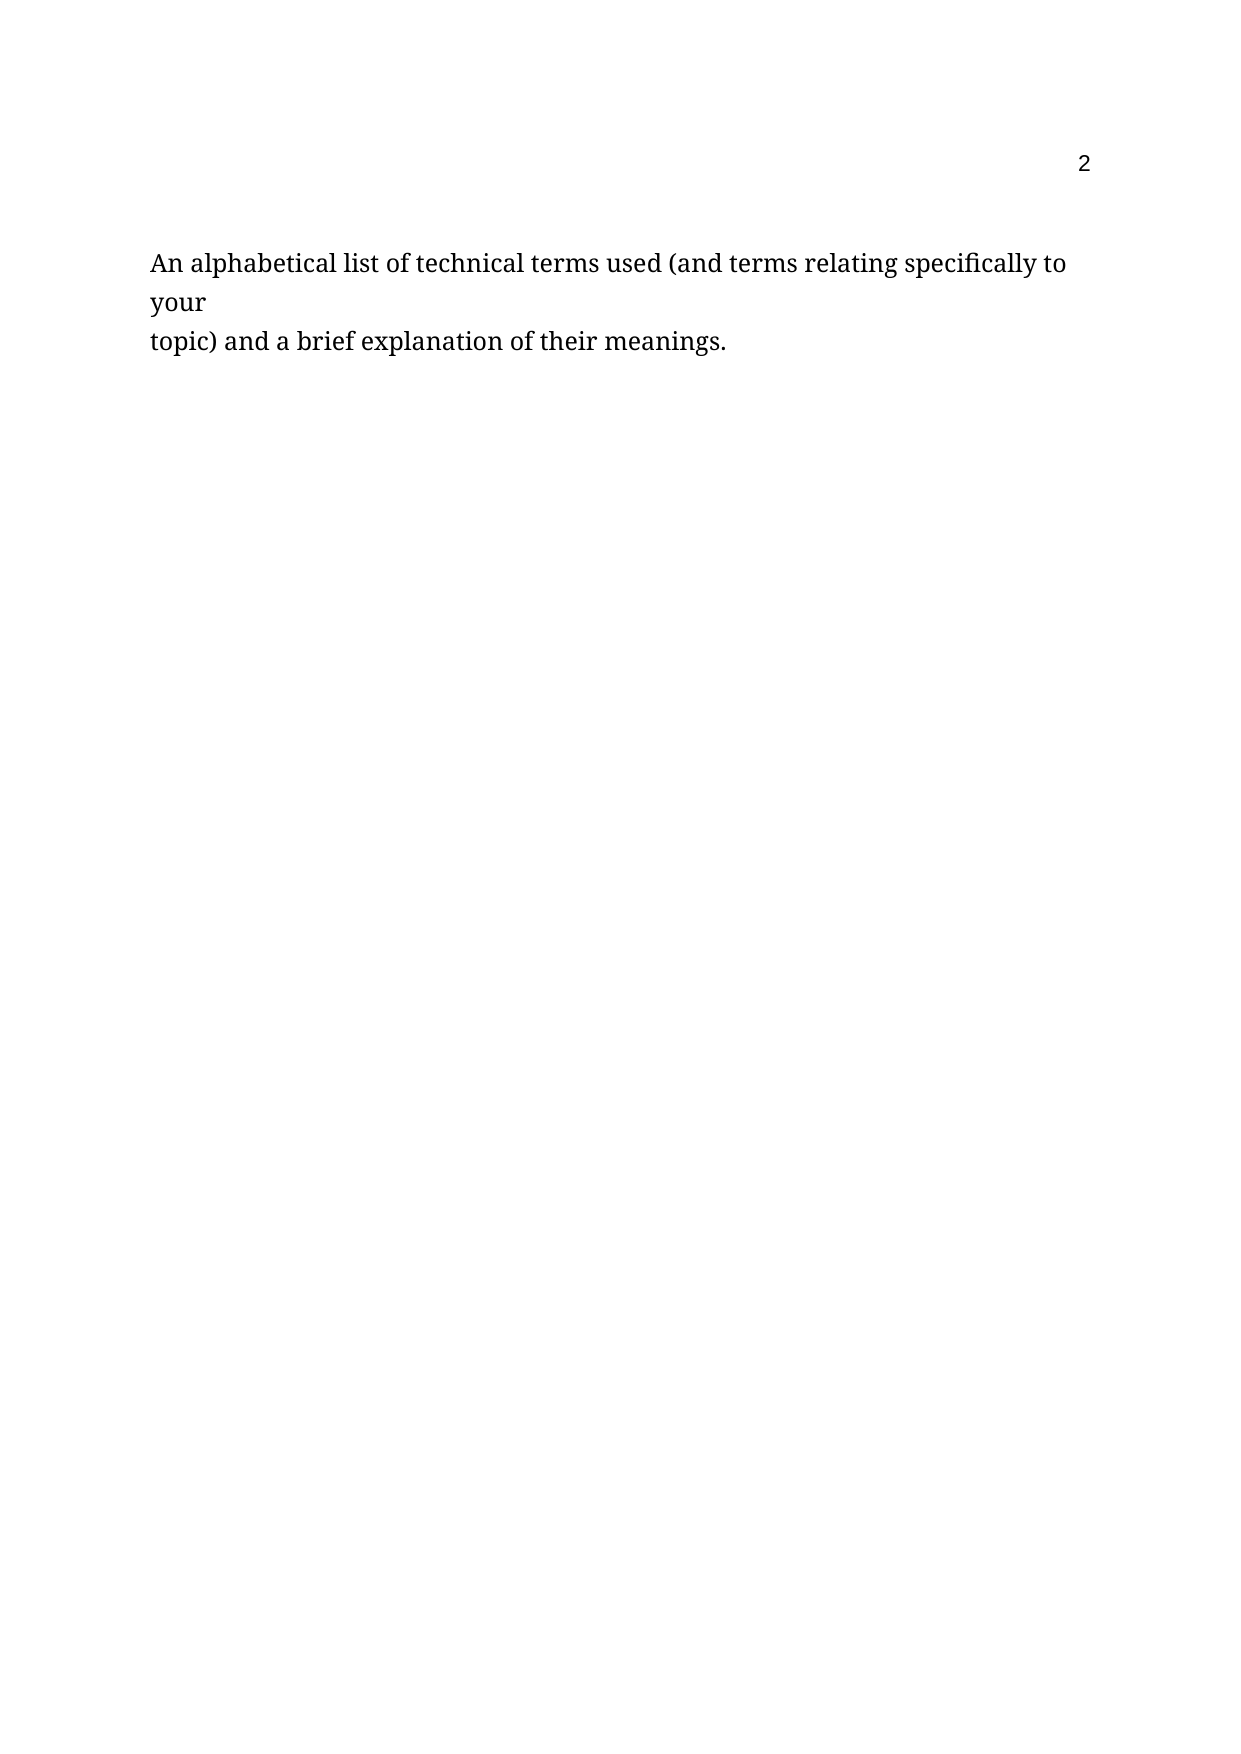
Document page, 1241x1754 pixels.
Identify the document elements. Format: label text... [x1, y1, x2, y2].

text topic) and a brief explanation of their meanings. [150, 324, 1091, 358]
text An alphabetical list of technical terms used (and terms relating specifically to your [150, 246, 1091, 319]
